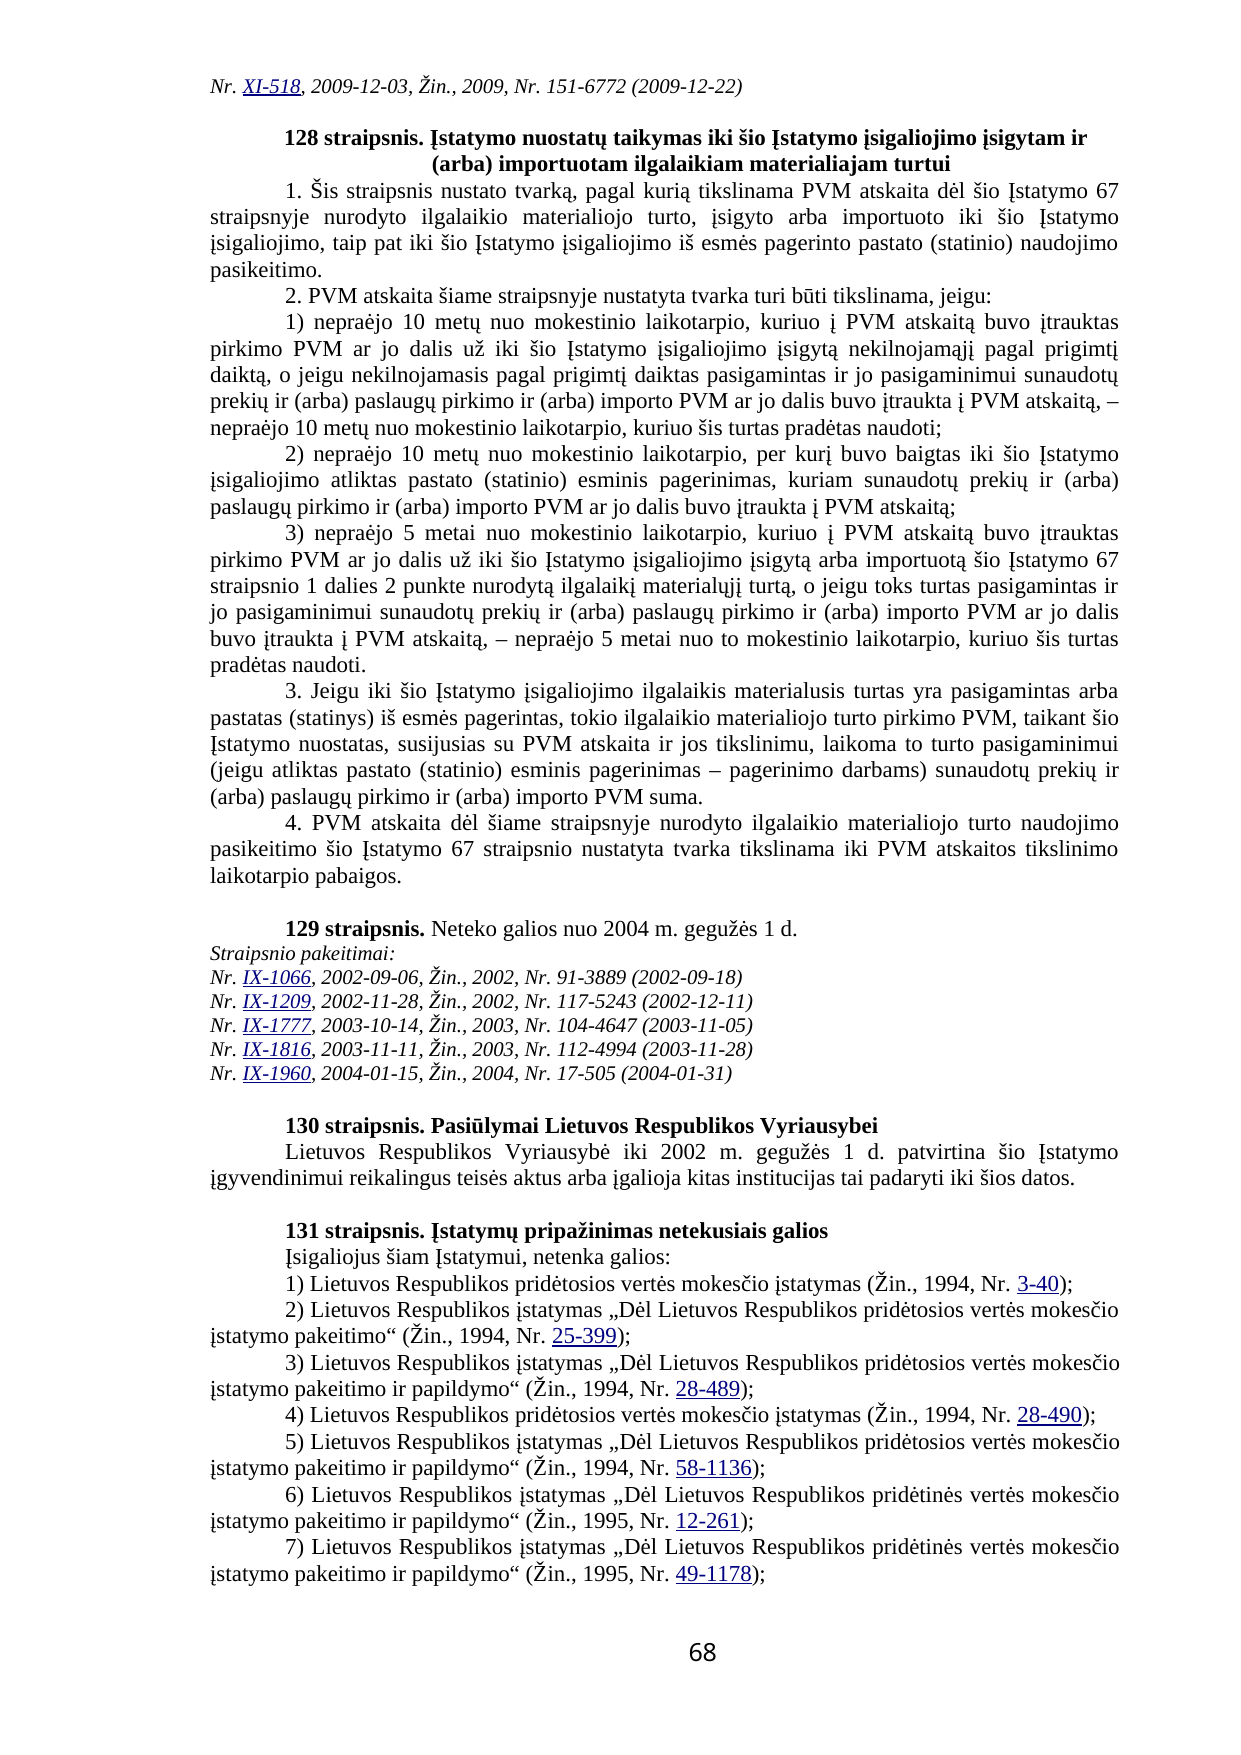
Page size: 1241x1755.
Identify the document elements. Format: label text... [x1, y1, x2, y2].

text Lietuvos Respublikos Vyriausybė iki 2002 m. gegužės 1 d. patvirtina šio Įstatymo įgyvendinimui reikalingus teisės aktus arba įgalioja kitas institucijas tai padaryti iki šios datos. [210, 1138, 1120, 1191]
text Nr. IX-1777, 2003-10-14, Žin., 2003, Nr. 104-4647 (2003-11-05) [210, 1013, 1120, 1037]
text 7) Lietuvos Respublikos įstatymas „Dėl Lietuvos Respublikos pridėtinės vertės mokesčio įstatymo pakeitimo ir papildymo“ (Žin., 1995, Nr. 49-1178); [210, 1533, 1120, 1586]
text Nr. IX-1209, 2002-11-28, Žin., 2002, Nr. 117-5243 (2002-12-11) [210, 989, 1120, 1013]
text 2) nepraėjo 10 metų nuo mokestinio laikotarpio, per kurį buvo baigtas iki šio Įstatymo įsigaliojimo atliktas pastato (statinio) esminis pagerinimas, kuriam sunaudotų prekių ir (arba) paslaugų pirkimo ir (arba) importo PVM ar jo dalis buvo įtraukta į PVM atskaitą; [210, 440, 1120, 519]
text 1) nepraėjo 10 metų nuo mokestinio laikotarpio, kuriuo į PVM atskaitą buvo įtrauktas pirkimo PVM ar jo dalis už iki šio Įstatymo įsigaliojimo įsigytą nekilnojamąjį pagal prigimtį daiktą, o jeigu nekilnojamasis pagal prigimtį daiktas pasigamintas ir jo pasigaminimui sunaudotų prekių ir (arba) paslaugų pirkimo ir (arba) importo PVM ar jo dalis buvo įtraukta į PVM atskaitą, – nepraėjo 10 metų nuo mokestinio laikotarpio, kuriuo šis turtas pradėtas naudoti; [210, 308, 1120, 440]
text 131 straipsnis. Įstatymų pripažinimas netekusiais galios [210, 1217, 1120, 1243]
text 3) nepraėjo 5 metai nuo mokestinio laikotarpio, kuriuo į PVM atskaitą buvo įtrauktas pirkimo PVM ar jo dalis už iki šio Įstatymo įsigaliojimo įsigytą arba importuotą šio Įstatymo 67 straipsnio 1 dalies 2 punkte nurodytą ilgalaikį materialųjį turtą, o jeigu toks turtas pasigamintas ir jo pasigaminimui sunaudotų prekių ir (arba) paslaugų pirkimo ir (arba) importo PVM ar jo dalis buvo įtraukta į PVM atskaitą, – nepraėjo 5 metai nuo to mokestinio laikotarpio, kuriuo šis turtas pradėtas naudoti. [210, 519, 1120, 677]
text (arba) importuotam ilgalaikiam materialiajam turtui [210, 150, 1120, 177]
text 129 straipsnis. Neteko galios nuo 2004 m. gegužės 1 d. [210, 914, 1120, 941]
text Nr. XI-518, 2009-12-03, Žin., 2009, Nr. 151-6772 (2009-12-22) [210, 73, 1120, 98]
text 6) Lietuvos Respublikos įstatymas „Dėl Lietuvos Respublikos pridėtinės vertės mokesčio įstatymo pakeitimo ir papildymo“ (Žin., 1995, Nr. 12-261); [210, 1481, 1120, 1533]
text Nr. IX-1960, 2004-01-15, Žin., 2004, Nr. 17-505 (2004-01-31) [210, 1061, 1120, 1085]
text 2. PVM atskaita šiame straipsnyje nustatyta tvarka turi būti tikslinama, jeigu: [210, 282, 1120, 308]
text 130 straipsnis. Pasiūlymai Lietuvos Respublikos Vyriausybei [210, 1112, 1120, 1138]
text 1. Šis straipsnis nustato tvarką, pagal kurią tikslinama PVM atskaita dėl šio Įstatymo 67 straipsnyje nurodyto ilgalaikio materialiojo turto, įsigyto arba importuoto iki šio Įstatymo įsigaliojimo, taip pat iki šio Įstatymo įsigaliojimo iš esmės pagerinto pastato (statinio) naudojimo pasikeitimo. [210, 177, 1120, 282]
text 2) Lietuvos Respublikos įstatymas „Dėl Lietuvos Respublikos pridėtosios vertės mokesčio įstatymo pakeitimo“ (Žin., 1994, Nr. 25-399); [210, 1296, 1120, 1349]
text 128 straipsnis. Įstatymo nuostatų taikymas iki šio Įstatymo įsigaliojimo įsigytam ir [210, 124, 1120, 150]
text Nr. IX-1066, 2002-09-06, Žin., 2002, Nr. 91-3889 (2002-09-18) [210, 965, 1120, 989]
text Įsigaliojus šiam Įstatymui, netenka galios: [210, 1243, 1120, 1270]
text Nr. IX-1816, 2003-11-11, Žin., 2003, Nr. 112-4994 (2003-11-28) [210, 1037, 1120, 1061]
text 3. Jeigu iki šio Įstatymo įsigaliojimo ilgalaikis materialusis turtas yra pasigamintas arba pastatas (statinys) iš esmės pagerintas, tokio ilgalaikio materialiojo turto pirkimo PVM, taikant šio Įstatymo nuostatas, susijusias su PVM atskaita ir jos tikslinimu, laikoma to turto pasigaminimui (jeigu atliktas pastato (statinio) esminis pagerinimas – pagerinimo darbams) sunaudotų prekių ir (arba) paslaugų pirkimo ir (arba) importo PVM suma. [210, 677, 1120, 809]
text 4. PVM atskaita dėl šiame straipsnyje nurodyto ilgalaikio materialiojo turto naudojimo pasikeitimo šio Įstatymo 67 straipsnio nustatyta tvarka tikslinama iki PVM atskaitos tikslinimo laikotarpio pabaigos. [210, 809, 1120, 888]
text 5) Lietuvos Respublikos įstatymas „Dėl Lietuvos Respublikos pridėtosios vertės mokesčio įstatymo pakeitimo ir papildymo“ (Žin., 1994, Nr. 58-1136); [210, 1428, 1120, 1481]
text Straipsnio pakeitimai: [210, 941, 1120, 965]
text 4) Lietuvos Respublikos pridėtosios vertės mokesčio įstatymas (Žin., 1994, Nr. 28-490); [210, 1402, 1120, 1428]
text 3) Lietuvos Respublikos įstatymas „Dėl Lietuvos Respublikos pridėtosios vertės mokesčio įstatymo pakeitimo ir papildymo“ (Žin., 1994, Nr. 28-489); [210, 1349, 1120, 1402]
text 1) Lietuvos Respublikos pridėtosios vertės mokesčio įstatymas (Žin., 1994, Nr. 3-40); [210, 1270, 1120, 1296]
